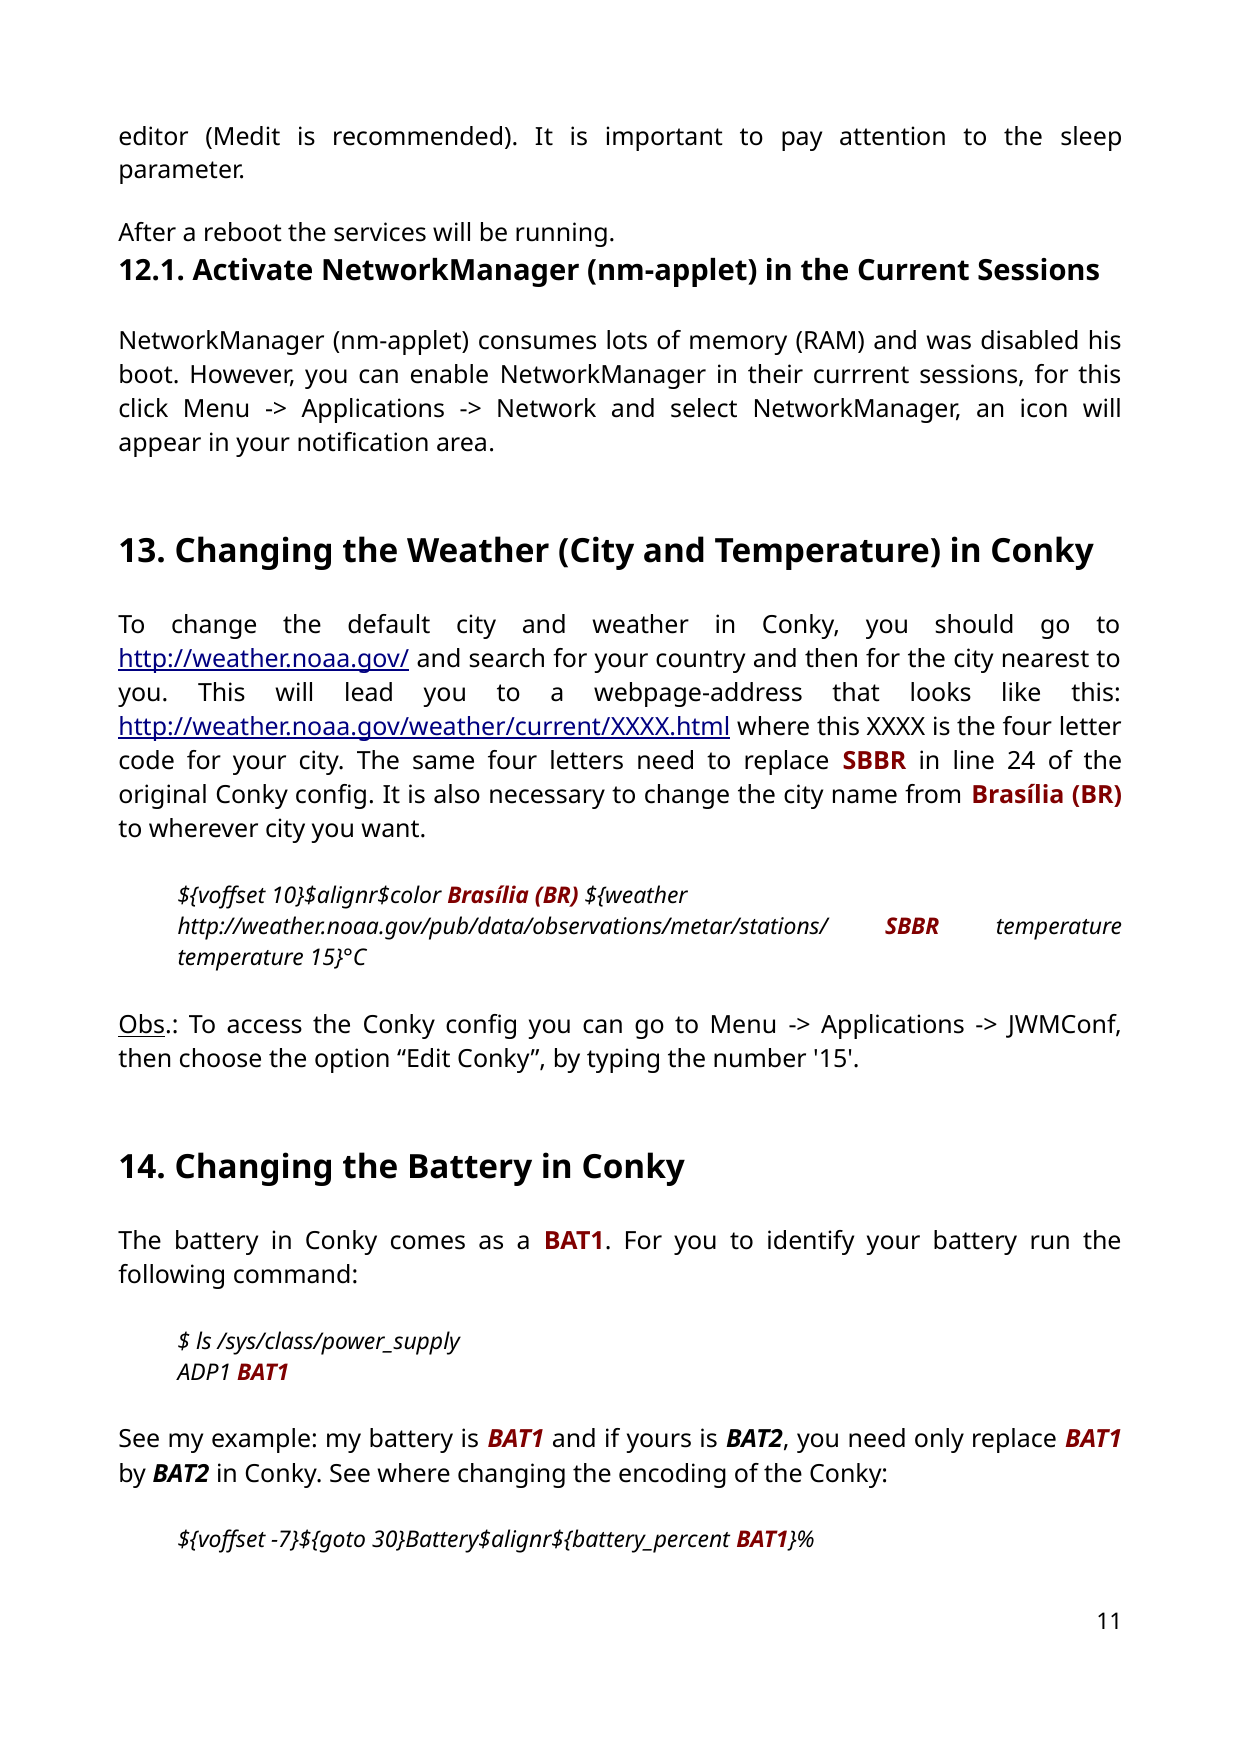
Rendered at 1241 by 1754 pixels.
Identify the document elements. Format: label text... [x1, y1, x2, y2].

text editor (Medit is recommended). It is important to pay attention to the sleep parameter. [118, 118, 1122, 186]
text After a reboot the services will be running. [118, 215, 1122, 249]
text $ ls /sys/class/power_supply [177, 1324, 1122, 1356]
text http://weather.noaa.gov/pub/data/observations/metar/stations/ SBBR temperature temperature 15}°C [177, 910, 1122, 973]
text ${voffset 10}$alignr$color Brasília (BR) ${weather [177, 879, 1122, 910]
text NetworkManager (nm-applet) consumes lots of memory (RAM) and was disabled his boot. However, you can enable NetworkManager in their currrent sessions, for this click Menu -> Applications -> Network and select NetworkManager, an icon will appear in your notification area. [118, 322, 1122, 459]
subtitle 12.1. Activate NetworkManager (nm-applet) in the Current Sessions [118, 249, 1122, 288]
text To change the default city and weather in Conky, you should go to http://weather.noaa.gov/ and search for your country and then for the city nearest to you. This will lead you to a webpage-address that looks like this: http://weather.noaa.gov/weather/current/XXXX.html where this XXXX is the four letter code for your city. The same four letters need to replace SBBR in line 24 of the original Conky config. It is also necessary to change the city name from Brasília (BR) to wherever city you want. [118, 606, 1122, 845]
text ${voffset -7}${goto 30}Battery$alignr${battery_percent BAT1}% [177, 1523, 1122, 1554]
subtitle 13. Changing the Weather (City and Temperature) in Conky [118, 527, 1122, 572]
text See my example: my battery is BAT1 and if yours is BAT2, you need only replace BAT1 by BAT2 in Conky. See where changing the encoding of the Conky: [118, 1387, 1122, 1489]
text ADP1 BAT1 [177, 1356, 1122, 1387]
subtitle 14. Changing the Battery in Conky [118, 1143, 1122, 1188]
text Obs.: To access the Conky config you can go to Menu -> Applications -> JWMConf, then choose the option “Edit Conky”, by typing the number '15'. [118, 1007, 1122, 1075]
text The battery in Conky comes as a BAT1. For you to identify your battery run the following command: [118, 1222, 1122, 1291]
